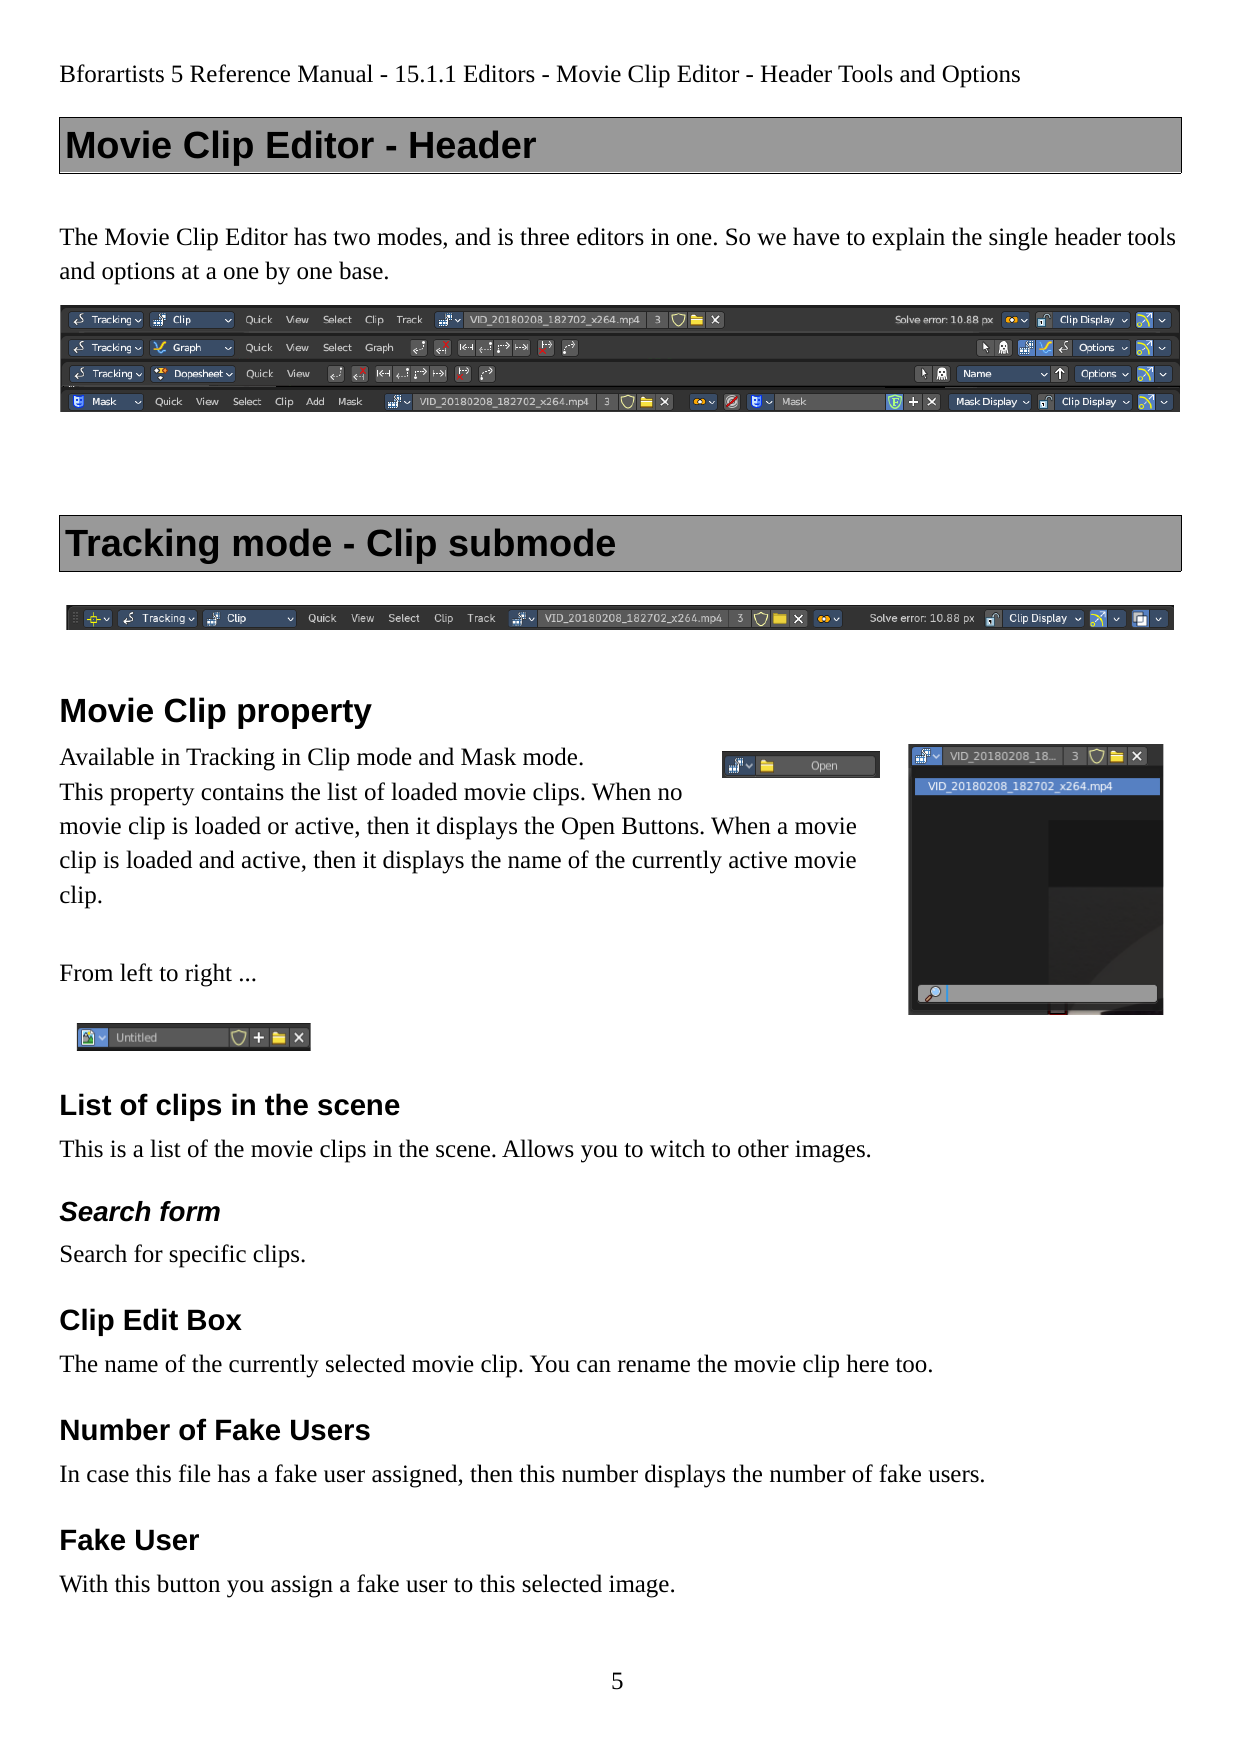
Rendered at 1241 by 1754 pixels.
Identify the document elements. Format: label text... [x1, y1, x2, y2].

picture [908, 744, 1164, 1015]
text Available in Tracking in Clip mode and Mask mode. [59, 742, 1181, 771]
text This is a list of the movie clips in the scene. Allows you to witch to other images. [59, 1134, 1181, 1162]
picture [722, 751, 880, 778]
table_header Tracking mode - Clip submode [60, 516, 1181, 571]
text In case this file has a fake user assigned, then this number displays the number of fake users. [59, 1459, 1181, 1488]
subtitle Search form [59, 1195, 1181, 1227]
text [1164, 958, 1181, 987]
text This property contains the list of loaded movie clips. When no movie clip is loaded or active, then it displays the Open Buttons. When a movie clip is loaded and active, then it displays the name of the currently active movie clip. [59, 777, 908, 909]
subtitle List of clips in the scene [59, 1087, 1181, 1121]
picture [76, 1023, 311, 1051]
text The name of the currently selected movie clip. You can rename the movie clip here too. [59, 1349, 1181, 1378]
text With this button you assign a fake user to this selected image. [59, 1569, 1181, 1598]
text From left to right ... [59, 958, 908, 987]
table_header Movie Clip Editor - Header [60, 118, 1181, 172]
subtitle Clip Edit Box [59, 1303, 1181, 1337]
text The Movie Clip Editor has two modes, and is three editors in one. So we have to explain the single header tools and options at a one by one base. [59, 222, 1181, 285]
subtitle Fake User [59, 1523, 1181, 1557]
text Search for specific clips. [59, 1239, 1181, 1268]
picture [66, 605, 1174, 630]
subtitle Number of Fake Users [59, 1413, 1181, 1447]
subtitle Movie Clip property [59, 691, 1181, 729]
picture [60, 305, 1180, 412]
